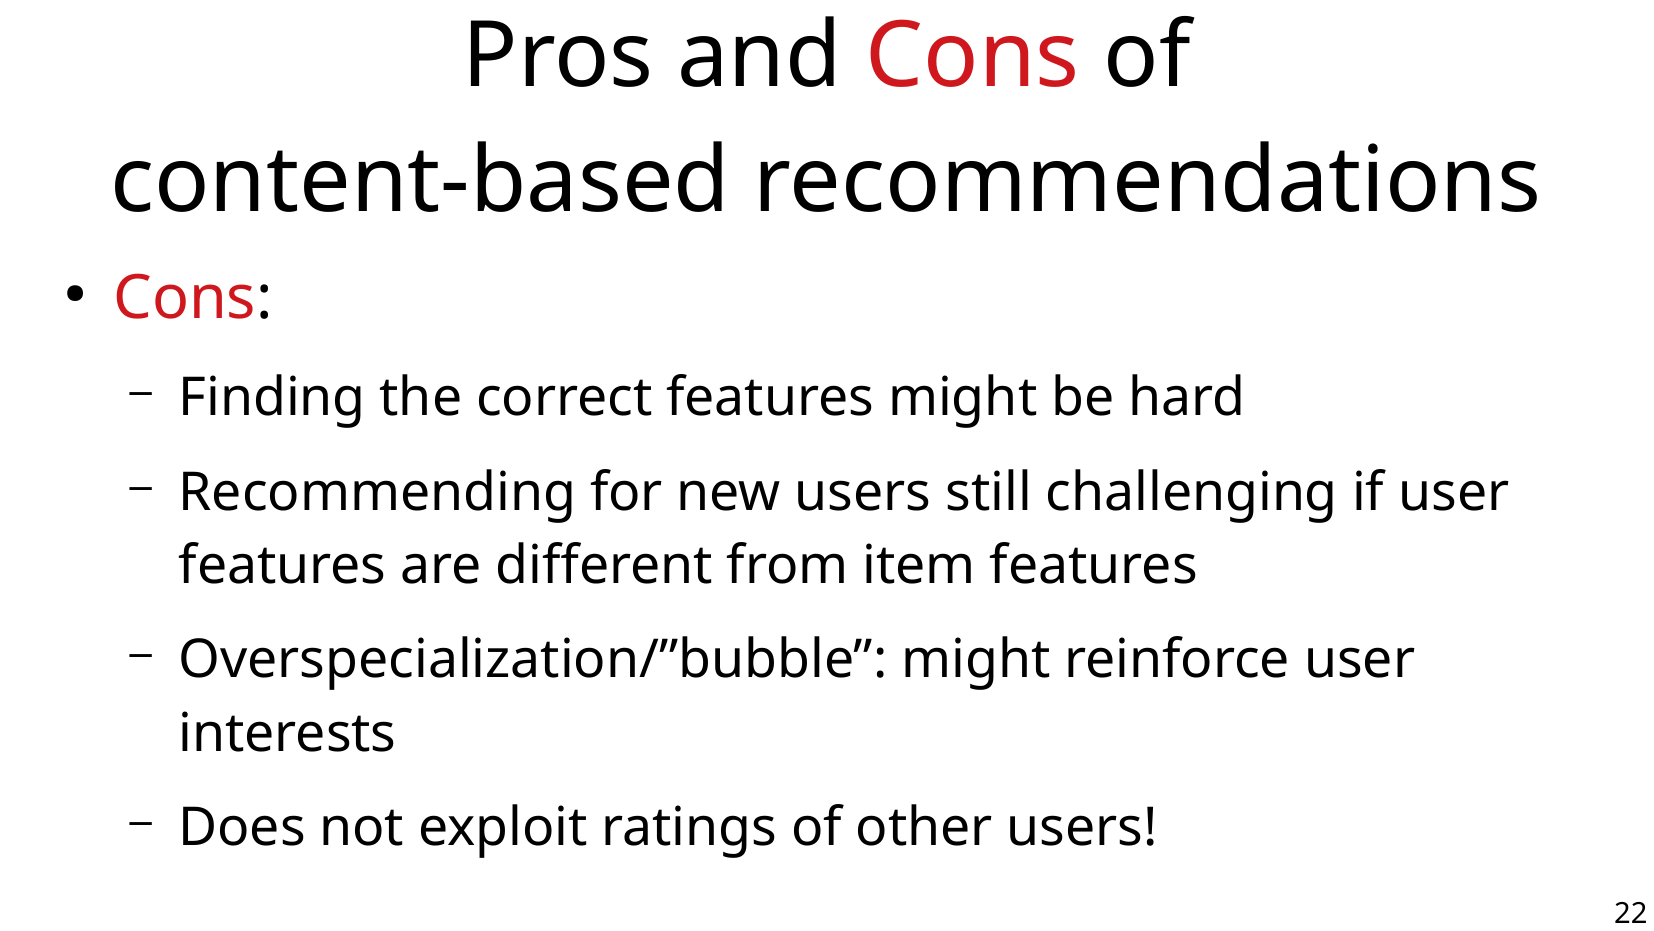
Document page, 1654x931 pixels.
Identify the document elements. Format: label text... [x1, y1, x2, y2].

list Cons: Finding the correct features might be hard Recommending for new users still challenging if user features are different from item features Overspecialization/”bubble”: might reinforce user interests Does not exploit ratings of other users! [48, 253, 1623, 863]
title Pros and Cons of content-based recommendations [82, 1, 1571, 226]
